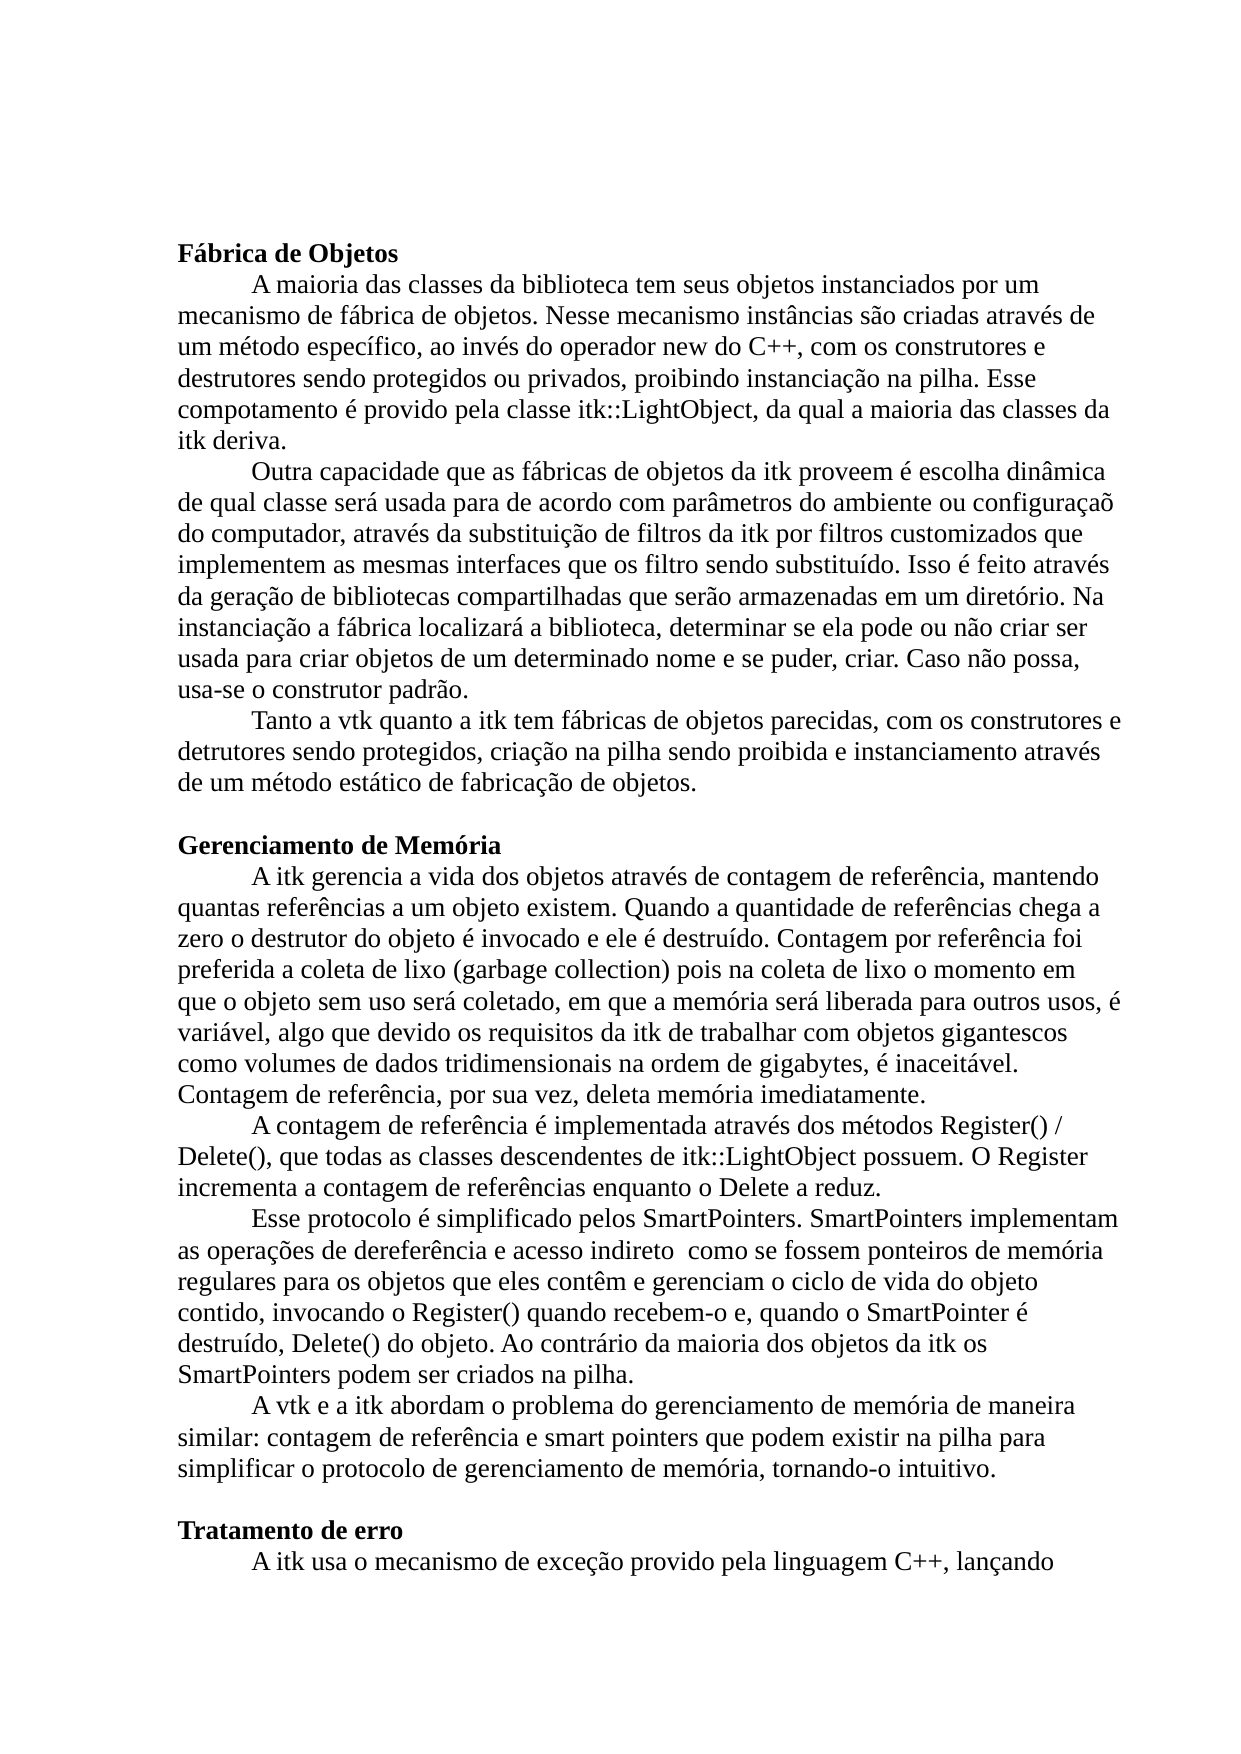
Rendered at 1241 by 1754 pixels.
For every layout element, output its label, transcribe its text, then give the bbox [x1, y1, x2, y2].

text A itk usa o mecanismo de exceção provido pela linguagem C++, lançando [177, 1545, 1122, 1576]
text Gerenciamento de Memória [177, 829, 1122, 860]
text Tanto a vtk quanto a itk tem fábricas de objetos parecidas, com os construtores e detrutores sendo protegidos, criação na pilha sendo proibida e instanciamento através de um método estático de fabricação de objetos. [177, 704, 1122, 798]
text Fábrica de Objetos [177, 237, 1122, 268]
text A itk gerencia a vida dos objetos através de contagem de referência, mantendo quantas referências a um objeto existem. Quando a quantidade de referências chega a zero o destrutor do objeto é invocado e ele é destruído. Contagem por referência foi preferida a coleta de lixo (garbage collection) pois na coleta de lixo o momento em que o objeto sem uso será coletado, em que a memória será liberada para outros usos, é variável, algo que devido os requisitos da itk de trabalhar com objetos gigantescos como volumes de dados tridimensionais na ordem de gigabytes, é inaceitável. Contagem de referência, por sua vez, deleta memória imediatamente. [177, 860, 1122, 1109]
text Outra capacidade que as fábricas de objetos da itk proveem é escolha dinâmica de qual classe será usada para de acordo com parâmetros do ambiente ou configuraçaõ do computador, através da substituição de filtros da itk por filtros customizados que implementem as mesmas interfaces que os filtro sendo substituído. Isso é feito através da geração de bibliotecas compartilhadas que serão armazenadas em um diretório. Na instanciação a fábrica localizará a biblioteca, determinar se ela pode ou não criar ser usada para criar objetos de um determinado nome e se puder, criar. Caso não possa, usa-se o construtor padrão. [177, 455, 1122, 704]
text A contagem de referência é implementada através dos métodos Register() / Delete(), que todas as classes descendentes de itk::LightObject possuem. O Register incrementa a contagem de referências enquanto o Delete a reduz. [177, 1109, 1122, 1203]
text Esse protocolo é simplificado pelos SmartPointers. SmartPointers implementam as operações de dereferência e acesso indireto como se fossem ponteiros de memória regulares para os objetos que eles contêm e gerenciam o ciclo de vida do objeto contido, invocando o Register() quando recebem-o e, quando o SmartPointer é destruído, Delete() do objeto. Ao contrário da maioria dos objetos da itk os SmartPointers podem ser criados na pilha. [177, 1203, 1122, 1389]
text Tratamento de erro [177, 1514, 1122, 1545]
text A vtk e a itk abordam o problema do gerenciamento de memória de maneira similar: contagem de referência e smart pointers que podem existir na pilha para simplificar o protocolo de gerenciamento de memória, tornando-o intuitivo. [177, 1389, 1122, 1483]
text A maioria das classes da biblioteca tem seus objetos instanciados por um mecanismo de fábrica de objetos. Nesse mecanismo instâncias são criadas através de um método específico, ao invés do operador new do C++, com os construtores e destrutores sendo protegidos ou privados, proibindo instanciação na pilha. Esse compotamento é provido pela classe itk::LightObject, da qual a maioria das classes da itk deriva. [177, 268, 1122, 455]
